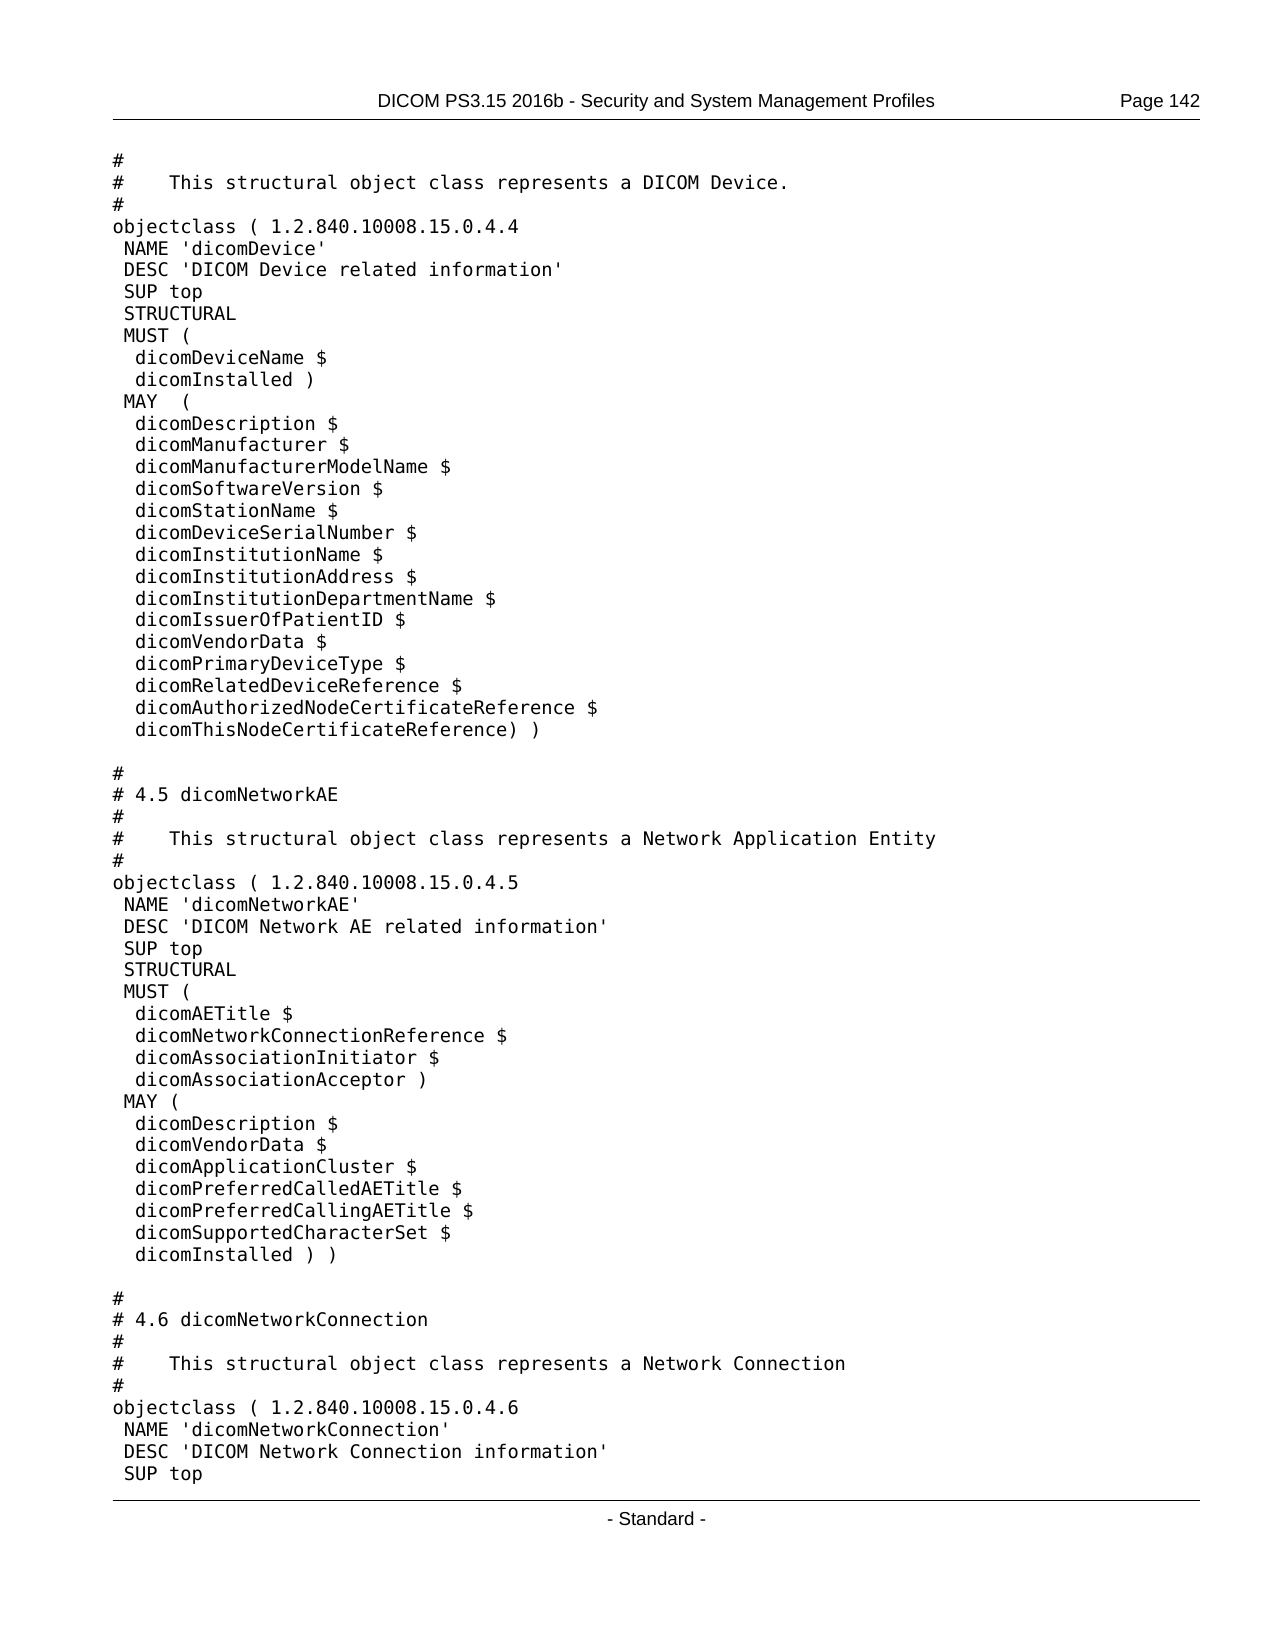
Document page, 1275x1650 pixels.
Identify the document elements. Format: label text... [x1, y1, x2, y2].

text # # This structural object class represents a DICOM Device. # objectclass ( 1.2.840.10008.15.0.4.4 NAME 'dicomDevice' DESC 'DICOM Device related information' SUP top STRUCTURAL MUST ( dicomDeviceName $ dicomInstalled ) MAY ( dicomDescription $ dicomManufacturer $ dicomManufacturerModelName $ dicomSoftwareVersion $ dicomStationName $ dicomDeviceSerialNumber $ dicomInstitutionName $ dicomInstitutionAddress $ dicomInstitutionDepartmentName $ dicomIssuerOfPatientID $ dicomVendorData $ dicomPrimaryDeviceType $ dicomRelatedDeviceReference $ dicomAuthorizedNodeCertificateReference $ dicomThisNodeCertificateReference) ) # # 4.5 dicomNetworkAE # # This structural object class represents a Network Application Entity # objectclass ( 1.2.840.10008.15.0.4.5 NAME 'dicomNetworkAE' DESC 'DICOM Network AE related information' SUP top STRUCTURAL MUST ( dicomAETitle $ dicomNetworkConnectionReference $ dicomAssociationInitiator $ dicomAssociationAcceptor ) MAY ( dicomDescription $ dicomVendorData $ dicomApplicationCluster $ dicomPreferredCalledAETitle $ dicomPreferredCallingAETitle $ dicomSupportedCharacterSet $ dicomInstalled ) ) # # 4.6 dicomNetworkConnection # # This structural object class represents a Network Connection # objectclass ( 1.2.840.10008.15.0.4.6 NAME 'dicomNetworkConnection' DESC 'DICOM Network Connection information' SUP top [112, 150, 1200, 1484]
